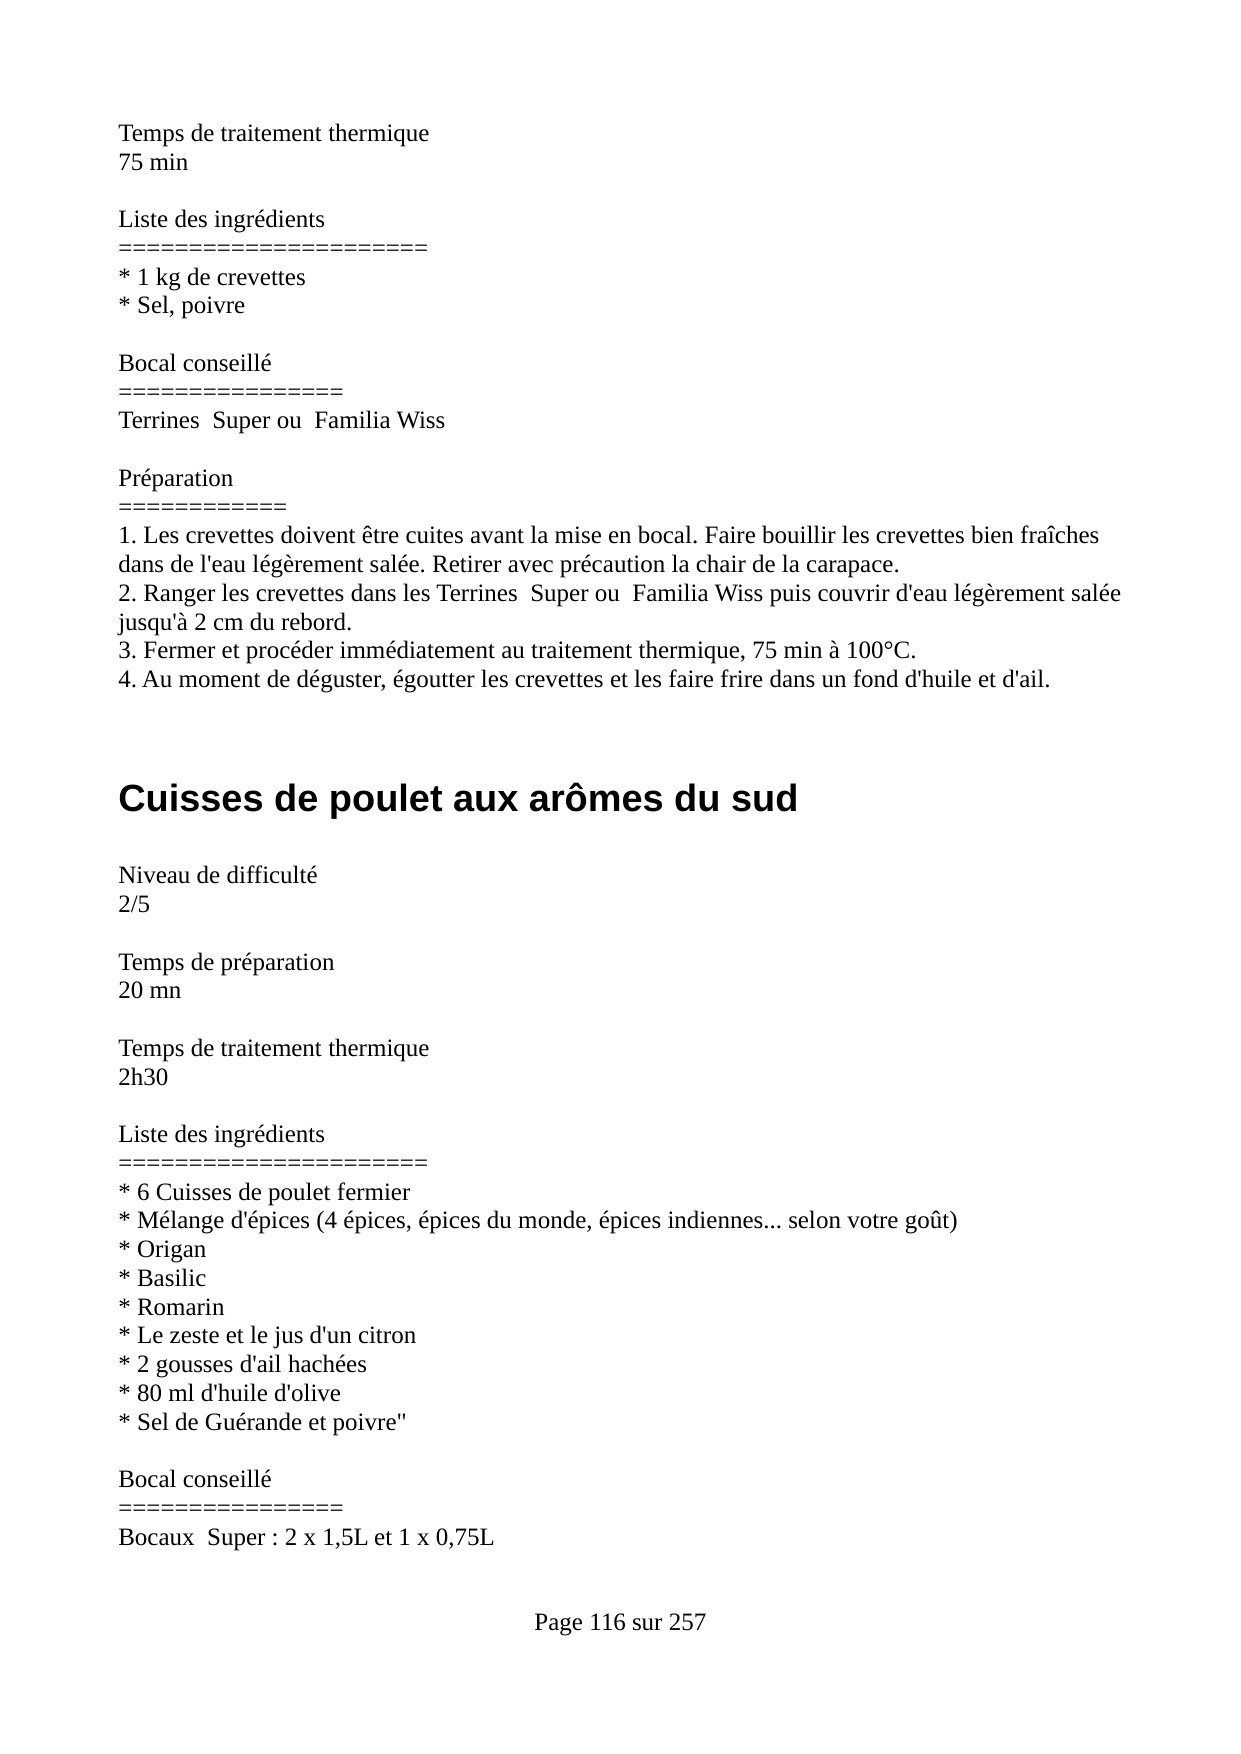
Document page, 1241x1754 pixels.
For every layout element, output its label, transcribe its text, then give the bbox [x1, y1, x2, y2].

text * Romarin [118, 1292, 1122, 1321]
text * 80 ml d'huile d'olive [118, 1378, 1122, 1407]
text Bocal conseillé [118, 348, 1122, 377]
text * Origan [118, 1234, 1122, 1263]
text * Sel de Guérande et poivre" [118, 1407, 1122, 1436]
text * 2 gousses d'ail hachées [118, 1349, 1122, 1378]
text 2. Ranger les crevettes dans les Terrines Super ou Familia Wiss puis couvrir d'eau légèrement salée jusqu'à 2 cm du rebord. [118, 578, 1122, 636]
text * Sel, poivre [118, 291, 1122, 319]
text 3. Fermer et procéder immédiatement au traitement thermique, 75 min à 100°C. [118, 636, 1122, 664]
text Terrines Super ou Familia Wiss [118, 406, 1122, 434]
text 4. Au moment de déguster, égoutter les crevettes et les faire frire dans un fond d'huile et d'ail. [118, 664, 1122, 693]
subtitle Cuisses de poulet aux arômes du sud [118, 776, 1122, 819]
text * Basilic [118, 1263, 1122, 1292]
text Bocaux Super : 2 x 1,5L et 1 x 0,75L [118, 1522, 1122, 1551]
text 1. Les crevettes doivent être cuites avant la mise en bocal. Faire bouillir les crevettes bien fraîches dans de l'eau légèrement salée. Retirer avec précaution la chair de la carapace. [118, 521, 1122, 578]
text 20 mn [118, 976, 1122, 1004]
text * Le zeste et le jus d'un citron [118, 1321, 1122, 1349]
text * 1 kg de crevettes [118, 262, 1122, 291]
text Liste des ingrédients [118, 1119, 1122, 1148]
text Niveau de difficulté [118, 861, 1122, 889]
text ============ [118, 492, 1122, 521]
text ================ [118, 377, 1122, 406]
text Temps de préparation [118, 947, 1122, 976]
text Temps de traitement thermique [118, 118, 1122, 147]
text 75 min [118, 147, 1122, 176]
text * Mélange d'épices (4 épices, épices du monde, épices indiennes... selon votre goût) [118, 1206, 1122, 1234]
text ================ [118, 1493, 1122, 1522]
text Bocal conseillé [118, 1464, 1122, 1493]
text 2/5 [118, 889, 1122, 918]
text ====================== [118, 1148, 1122, 1177]
text Temps de traitement thermique [118, 1033, 1122, 1062]
text Liste des ingrédients [118, 204, 1122, 233]
text Préparation [118, 463, 1122, 492]
text * 6 Cuisses de poulet fermier [118, 1177, 1122, 1206]
text ====================== [118, 233, 1122, 262]
text 2h30 [118, 1062, 1122, 1091]
